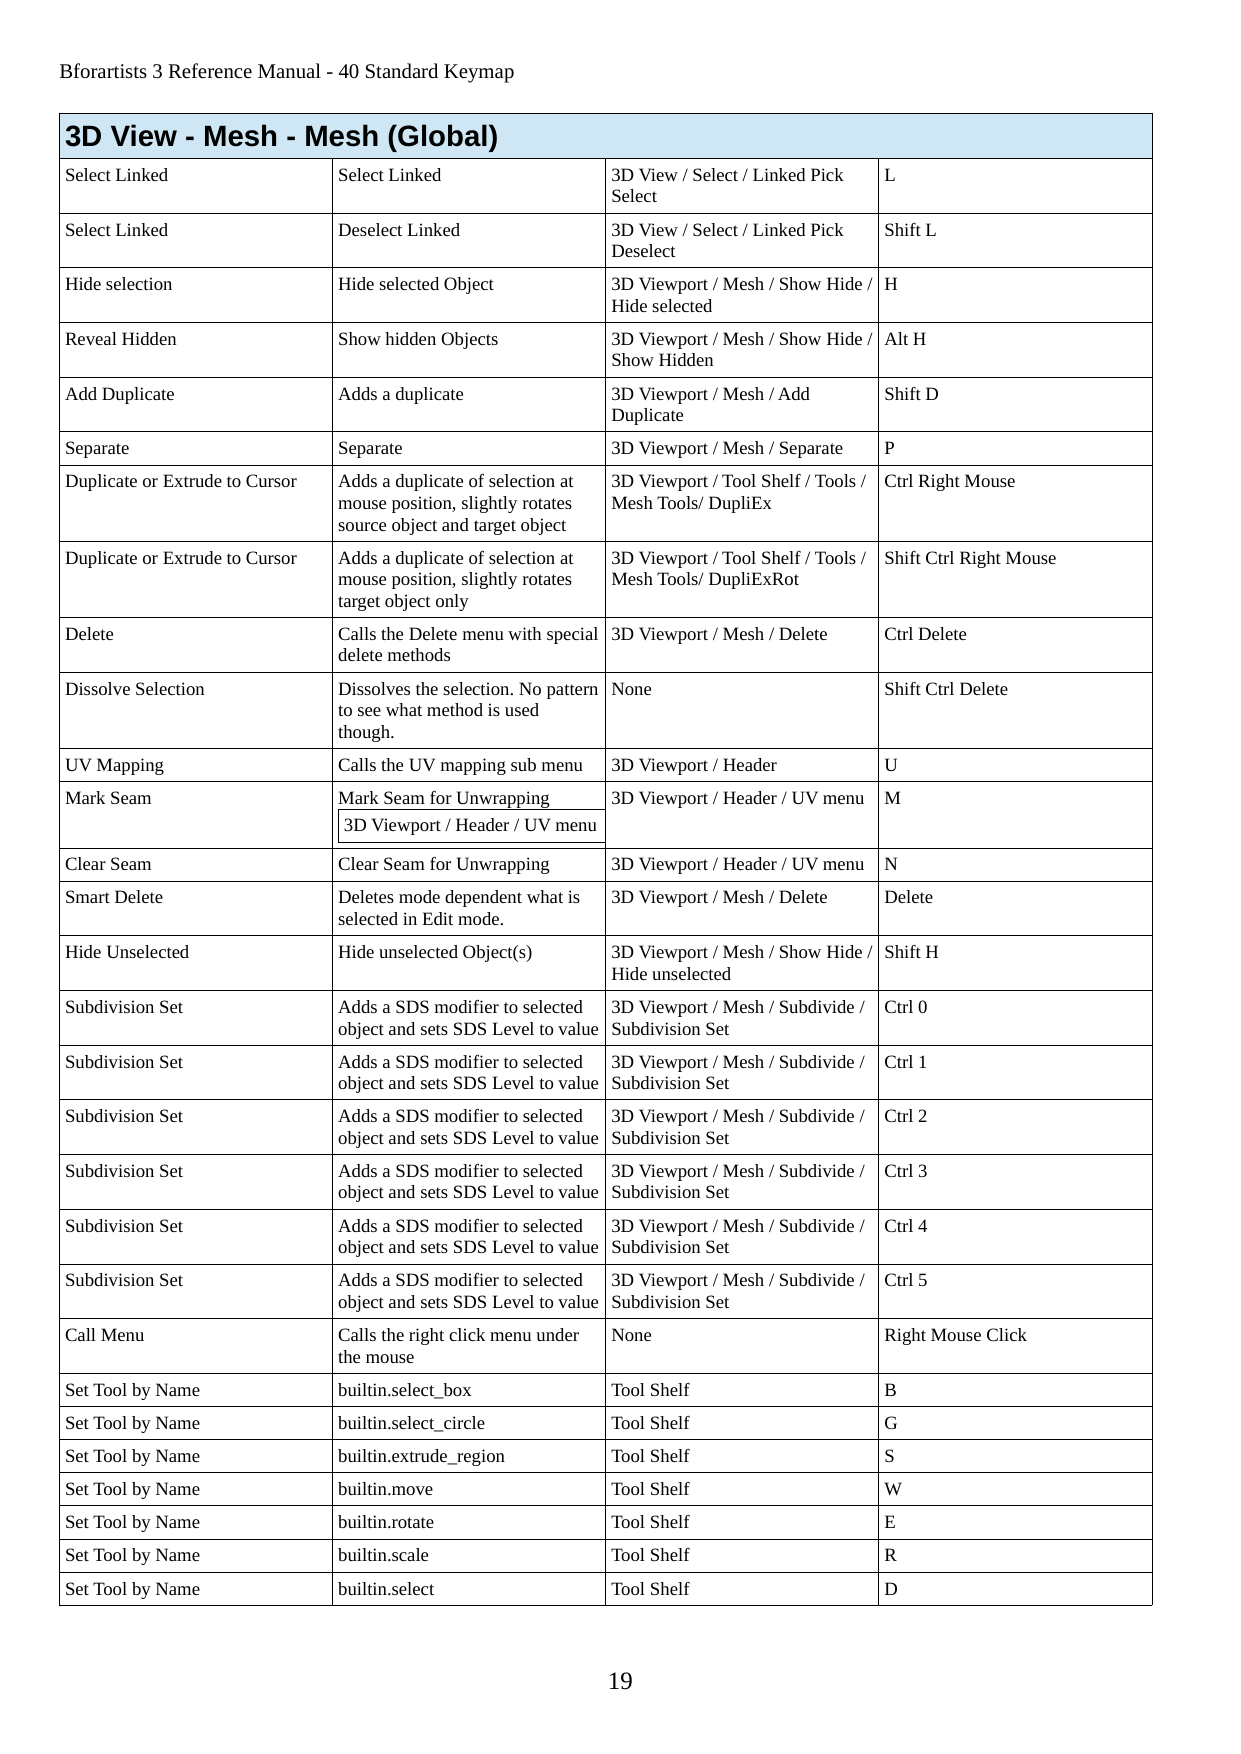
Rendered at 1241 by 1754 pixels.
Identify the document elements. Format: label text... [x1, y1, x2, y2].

table_cell R [879, 1540, 1152, 1572]
table_cell Shift D [879, 378, 1152, 431]
table_cell Select Linked [60, 214, 332, 267]
table_cell builtin.select [333, 1573, 605, 1605]
table_cell Select Linked [60, 159, 332, 213]
table_cell Calls the right click menu under the mouse [333, 1319, 605, 1373]
table_cell D [879, 1573, 1152, 1605]
table_cell Set Tool by Name [60, 1540, 332, 1572]
table_cell 3D Viewport / Mesh / Delete [606, 882, 878, 935]
table_cell Mark Seam [60, 782, 332, 847]
table_cell Shift Ctrl Right Mouse [879, 542, 1152, 617]
table_cell Calls the UV mapping sub menu [333, 749, 605, 781]
table_cell 3D Viewport / Mesh / Subdivide / Subdivision Set [606, 1046, 878, 1099]
table_cell builtin.extrude_region [333, 1440, 605, 1472]
table_cell Alt H [879, 323, 1152, 377]
table_cell Duplicate or Extrude to Cursor [60, 542, 332, 617]
table_cell Clear Seam [60, 849, 332, 881]
table_cell B [879, 1374, 1152, 1406]
table_cell Set Tool by Name [60, 1573, 332, 1605]
table_cell Ctrl 2 [879, 1100, 1152, 1154]
table_cell H [879, 268, 1152, 322]
table_cell Show hidden Objects [333, 323, 605, 377]
table_cell Set Tool by Name [60, 1473, 332, 1505]
table_cell Adds a SDS modifier to selected object and sets SDS Level to value [333, 1155, 605, 1209]
table_cell G [879, 1407, 1152, 1439]
table_cell Adds a SDS modifier to selected object and sets SDS Level to value [333, 991, 605, 1045]
table_cell Tool Shelf [606, 1506, 878, 1538]
table_cell 3D Viewport / Mesh / Show Hide / Hide selected [606, 268, 878, 322]
table_cell Clear Seam for Unwrapping [333, 849, 605, 881]
table_cell Shift Ctrl Delete [879, 673, 1152, 748]
table_cell None [606, 1319, 878, 1373]
table_cell Subdivision Set [60, 1046, 332, 1099]
table_cell Adds a SDS modifier to selected object and sets SDS Level to value [333, 1265, 605, 1318]
table_cell builtin.select_circle [333, 1407, 605, 1439]
table_cell None [606, 673, 878, 748]
table_cell Subdivision Set [60, 1265, 332, 1318]
table_cell Dissolve Selection [60, 673, 332, 748]
table_cell 3D Viewport / Mesh / Separate [606, 432, 878, 464]
table_cell 3D View / Select / Linked Pick Deselect [606, 214, 878, 267]
table_cell Adds a duplicate [333, 378, 605, 431]
table_cell 3D Viewport / Mesh / Add Duplicate [606, 378, 878, 431]
table_cell Right Mouse Click [879, 1319, 1152, 1373]
table_cell E [879, 1506, 1152, 1538]
table_header 3D Viewport / Header / UV menu [339, 810, 605, 842]
table_cell Hide unselected Object(s) [333, 936, 605, 990]
table_cell builtin.rotate [333, 1506, 605, 1538]
table_cell Mark Seam for Unwrapping [333, 782, 605, 847]
table_cell 3D Viewport / Header [606, 749, 878, 781]
table_cell Call Menu [60, 1319, 332, 1373]
table_cell Delete [879, 882, 1152, 935]
table_cell Hide Unselected [60, 936, 332, 990]
table_cell Subdivision Set [60, 991, 332, 1045]
table_cell Ctrl 5 [879, 1265, 1152, 1318]
table_cell 3D View / Select / Linked Pick Select [606, 159, 878, 213]
table_cell Set Tool by Name [60, 1374, 332, 1406]
table_cell 3D Viewport / Mesh / Show Hide / Hide unselected [606, 936, 878, 990]
table_cell Reveal Hidden [60, 323, 332, 377]
table_cell S [879, 1440, 1152, 1472]
table_cell Hide selected Object [333, 268, 605, 322]
table_cell Tool Shelf [606, 1407, 878, 1439]
table_cell Separate [60, 432, 332, 464]
table_cell M [879, 782, 1152, 847]
table_cell Dissolves the selection. No pattern to see what method is used though. [333, 673, 605, 748]
table_cell Smart Delete [60, 882, 332, 935]
table_cell Subdivision Set [60, 1100, 332, 1154]
table_cell 3D Viewport / Header / UV menu [606, 782, 878, 847]
table_cell Tool Shelf [606, 1540, 878, 1572]
table_cell Delete [60, 618, 332, 672]
table_cell Ctrl Delete [879, 618, 1152, 672]
table_cell Ctrl 0 [879, 991, 1152, 1045]
table_cell builtin.select_box [333, 1374, 605, 1406]
table_cell Ctrl 4 [879, 1210, 1152, 1263]
table_cell U [879, 749, 1152, 781]
table_cell UV Mapping [60, 749, 332, 781]
table_cell builtin.scale [333, 1540, 605, 1572]
table_cell Duplicate or Extrude to Cursor [60, 466, 332, 541]
table_cell N [879, 849, 1152, 881]
table_cell 3D Viewport / Mesh / Delete [606, 618, 878, 672]
table_cell Tool Shelf [606, 1473, 878, 1505]
table_cell Subdivision Set [60, 1155, 332, 1209]
table_cell Separate [333, 432, 605, 464]
table_cell Adds a duplicate of selection at mouse position, slightly rotates target object only [333, 542, 605, 617]
table_cell Adds a SDS modifier to selected object and sets SDS Level to value [333, 1210, 605, 1263]
table_cell Ctrl 1 [879, 1046, 1152, 1099]
table_cell Adds a duplicate of selection at mouse position, slightly rotates source object and target object [333, 466, 605, 541]
table_cell Set Tool by Name [60, 1407, 332, 1439]
table_cell 3D Viewport / Mesh / Subdivide / Subdivision Set [606, 1210, 878, 1263]
table_cell L [879, 159, 1152, 213]
table_header 3D View - Mesh - Mesh (Global) [60, 114, 1152, 158]
table_cell Set Tool by Name [60, 1506, 332, 1538]
table_cell 3D Viewport / Mesh / Subdivide / Subdivision Set [606, 1100, 878, 1154]
table_cell Shift L [879, 214, 1152, 267]
table_cell 3D Viewport / Mesh / Subdivide / Subdivision Set [606, 1265, 878, 1318]
table_cell Set Tool by Name [60, 1440, 332, 1472]
table_cell Adds a SDS modifier to selected object and sets SDS Level to value [333, 1046, 605, 1099]
table_cell builtin.move [333, 1473, 605, 1505]
table_cell Add Duplicate [60, 378, 332, 431]
table_cell 3D Viewport / Mesh / Subdivide / Subdivision Set [606, 1155, 878, 1209]
table_cell Adds a SDS modifier to selected object and sets SDS Level to value [333, 1100, 605, 1154]
table_cell Hide selection [60, 268, 332, 322]
table_cell Shift H [879, 936, 1152, 990]
table_cell Tool Shelf [606, 1440, 878, 1472]
table_cell W [879, 1473, 1152, 1505]
table_cell 3D Viewport / Mesh / Show Hide / Show Hidden [606, 323, 878, 377]
table_cell Select Linked [333, 159, 605, 213]
table_cell Ctrl 3 [879, 1155, 1152, 1209]
table_cell 3D Viewport / Tool Shelf / Tools / Mesh Tools/ DupliEx [606, 466, 878, 541]
table_cell Tool Shelf [606, 1374, 878, 1406]
table_cell Ctrl Right Mouse [879, 466, 1152, 541]
table_cell 3D Viewport / Mesh / Subdivide / Subdivision Set [606, 991, 878, 1045]
table_cell 3D Viewport / Header / UV menu [606, 849, 878, 881]
table_cell Deselect Linked [333, 214, 605, 267]
table_cell Calls the Delete menu with special delete methods [333, 618, 605, 672]
table_cell Tool Shelf [606, 1573, 878, 1605]
table_cell P [879, 432, 1152, 464]
table_cell Deletes mode dependent what is selected in Edit mode. [333, 882, 605, 935]
table_cell Subdivision Set [60, 1210, 332, 1263]
table_cell 3D Viewport / Tool Shelf / Tools / Mesh Tools/ DupliExRot [606, 542, 878, 617]
